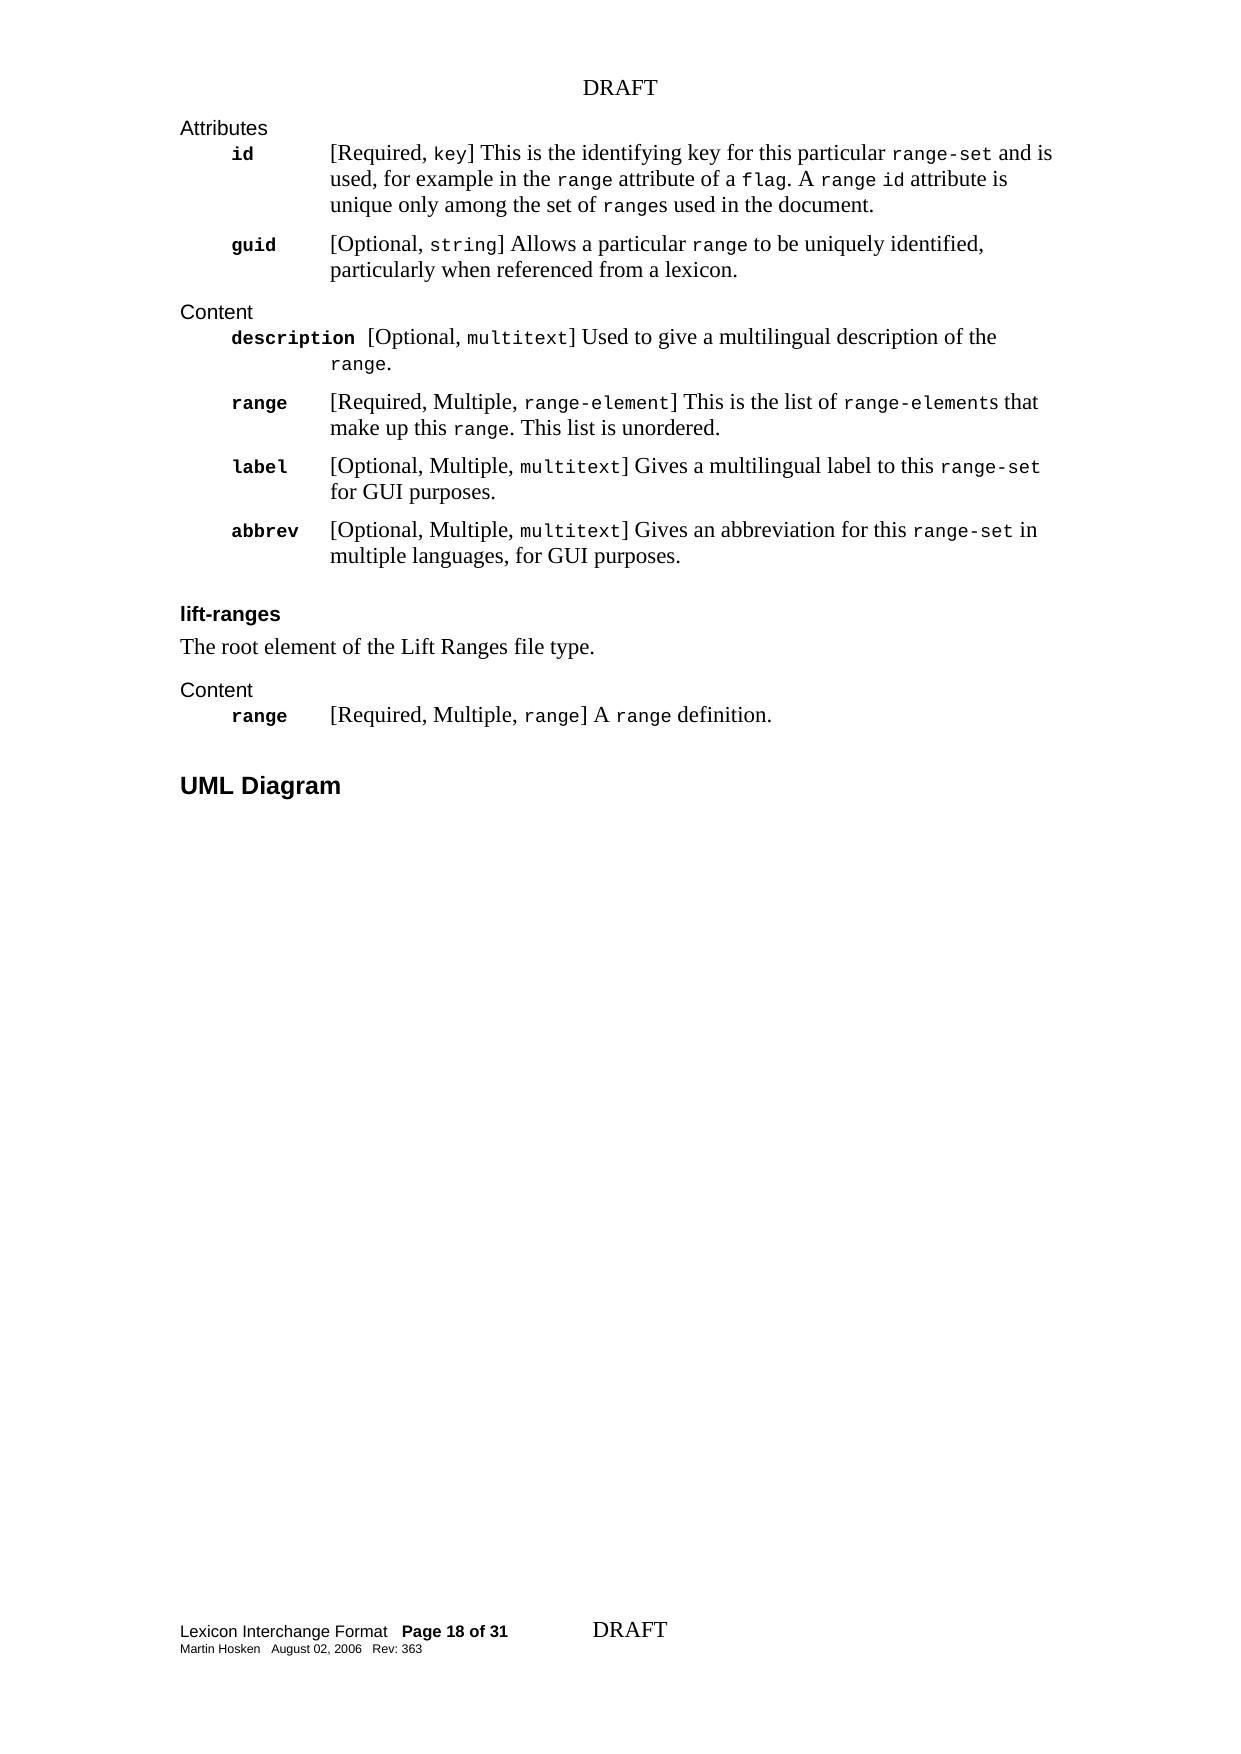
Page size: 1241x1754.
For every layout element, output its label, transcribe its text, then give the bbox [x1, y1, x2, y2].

text guid [Optional, string] Allows a particular range to be uniquely identified, particularly when referenced from a lexicon. [231, 231, 1061, 282]
subtitle Content [180, 678, 1061, 702]
text The root element of the Lift Ranges file type. [180, 634, 1061, 660]
subtitle UML Diagram [180, 772, 1061, 799]
text label [Optional, Multiple, multitext] Gives a multilingual label to this range-set for GUI purposes. [231, 453, 1061, 505]
text range [Required, Multiple, range] A range definition. [231, 702, 1061, 728]
text abbrev [Optional, Multiple, multitext] Gives an abbreviation for this range-set in multiple languages, for GUI purposes. [231, 517, 1061, 569]
text description [Optional, multitext] Used to give a multilingual description of the range. [231, 324, 1061, 376]
subtitle Attributes [180, 117, 1061, 140]
subtitle lift-ranges [180, 602, 1061, 625]
text id [Required, key] This is the identifying key for this particular range-set and is used, for example in the range attribute of a flag. A range id attribute is unique only among the set of ranges used in the document. [231, 140, 1061, 218]
text range [Required, Multiple, range-element] This is the list of range-elements that make up this range. This list is unordered. [231, 389, 1061, 441]
subtitle Content [180, 301, 1061, 324]
